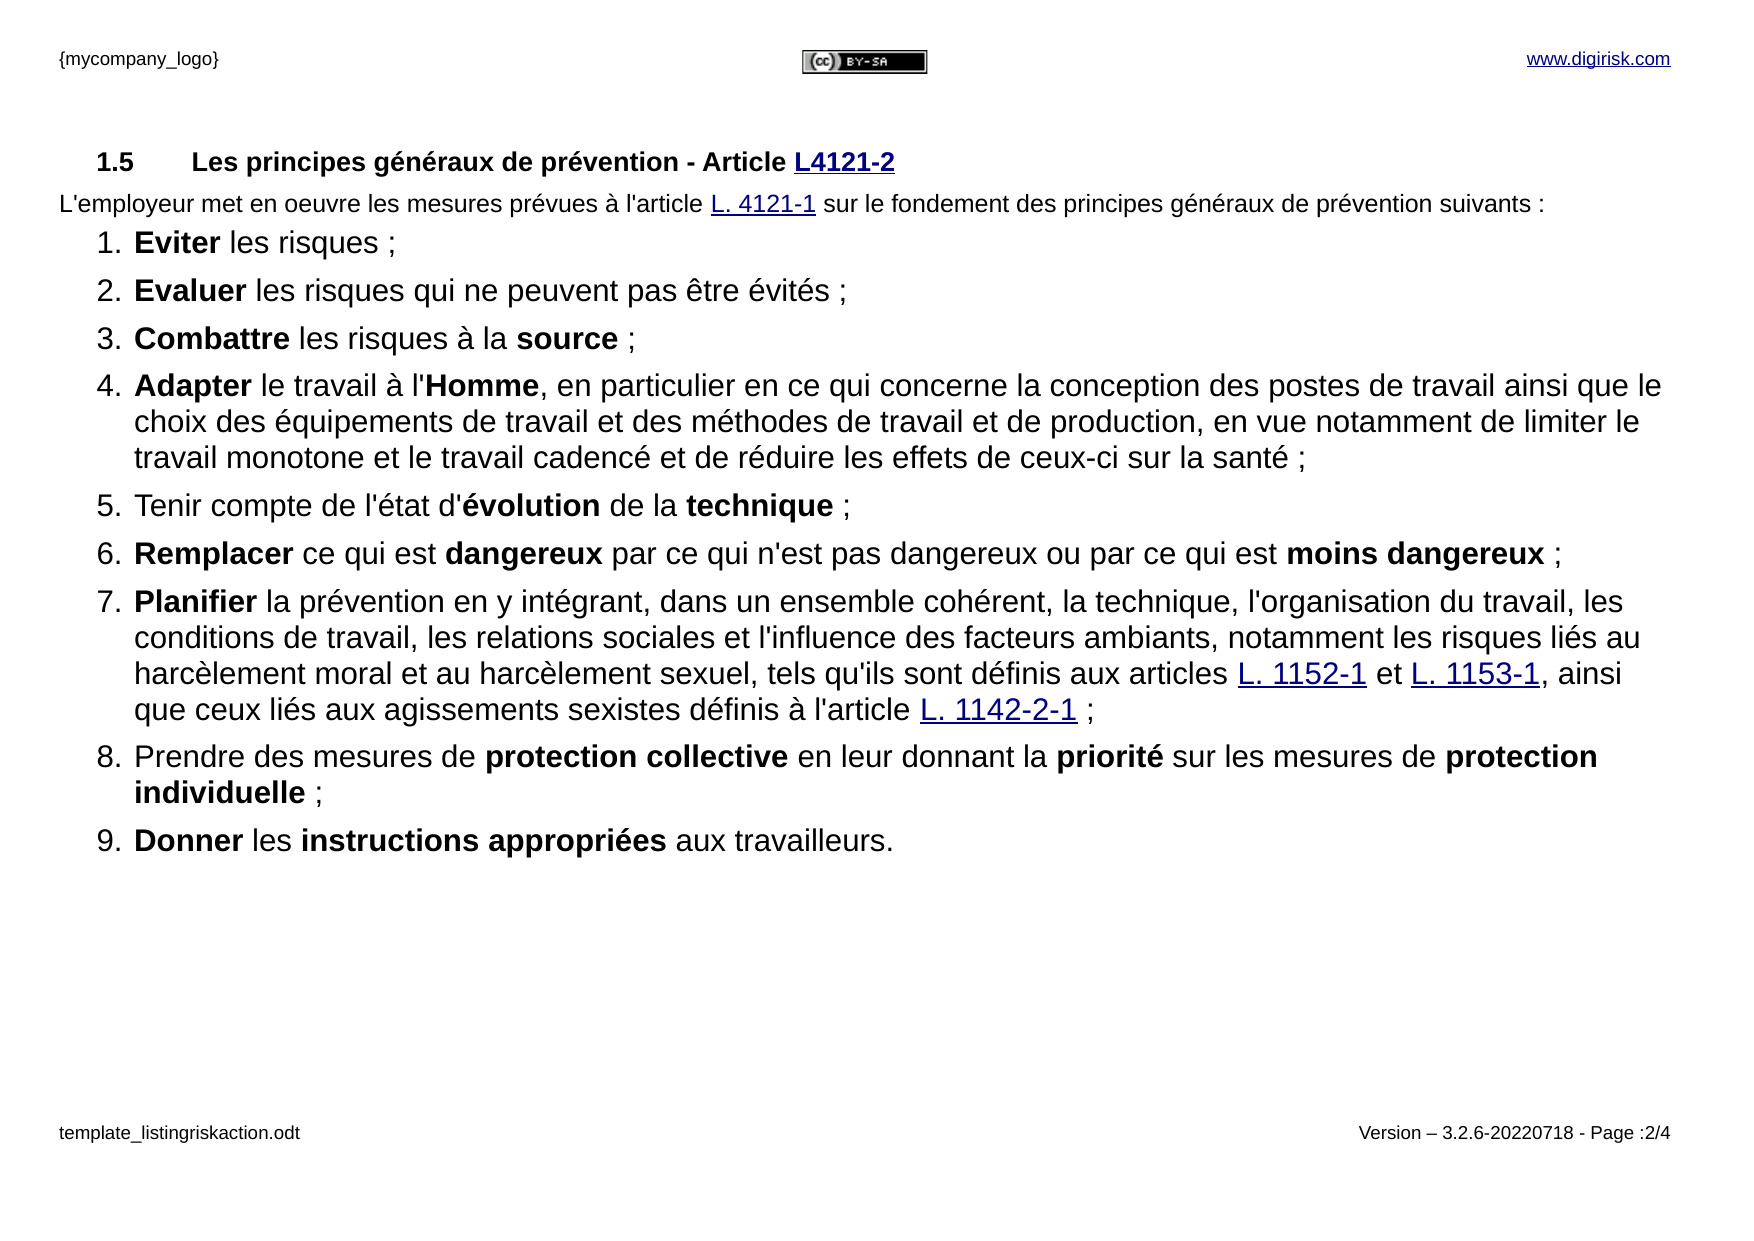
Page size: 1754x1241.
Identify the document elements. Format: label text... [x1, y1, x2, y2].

list Eviter les risques ; [96, 224, 1671, 260]
list Prendre des mesures de protection collective en leur donnant la priorité sur les mesures de protection individuelle ; [96, 738, 1671, 810]
picture [802, 50, 928, 74]
list Adapter le travail à l'Homme, en particulier en ce qui concerne la conception des postes de travail ainsi que le choix des équipements de travail et des méthodes de travail et de production, en vue notamment de limiter le travail monotone et le travail cadencé et de réduire les effets de ceux-ci sur la santé ; [96, 367, 1671, 475]
list Planifier la prévention en y intégrant, dans un ensemble cohérent, la technique, l'organisation du travail, les conditions de travail, les relations sociales et l'influence des facteurs ambiants, notamment les risques liés au harcèlement moral et au harcèlement sexuel, tels qu'ils sont définis aux articles L. 1152-1 et L. 1153-1, ainsi que ceux liés aux agissements sexistes définis à l'article L. 1142-2-1 ; [96, 583, 1671, 727]
list Remplacer ce qui est dangereux par ce qui n'est pas dangereux ou par ce qui est moins dangereux ; [96, 535, 1671, 571]
text L'employeur met en oeuvre les mesures prévues à l'article L. 4121-1 sur le fondement des principes généraux de prévention suivants : [59, 189, 1671, 218]
list Donner les instructions appropriées aux travailleurs. [96, 822, 1671, 858]
list Evaluer les risques qui ne peuvent pas être évités ; [96, 272, 1671, 308]
list Combattre les risques à la source ; [96, 320, 1671, 356]
subtitle Les principes généraux de prévention - Article L4121-2 [88, 146, 1671, 177]
list Tenir compte de l'état d'évolution de la technique ; [96, 487, 1671, 523]
